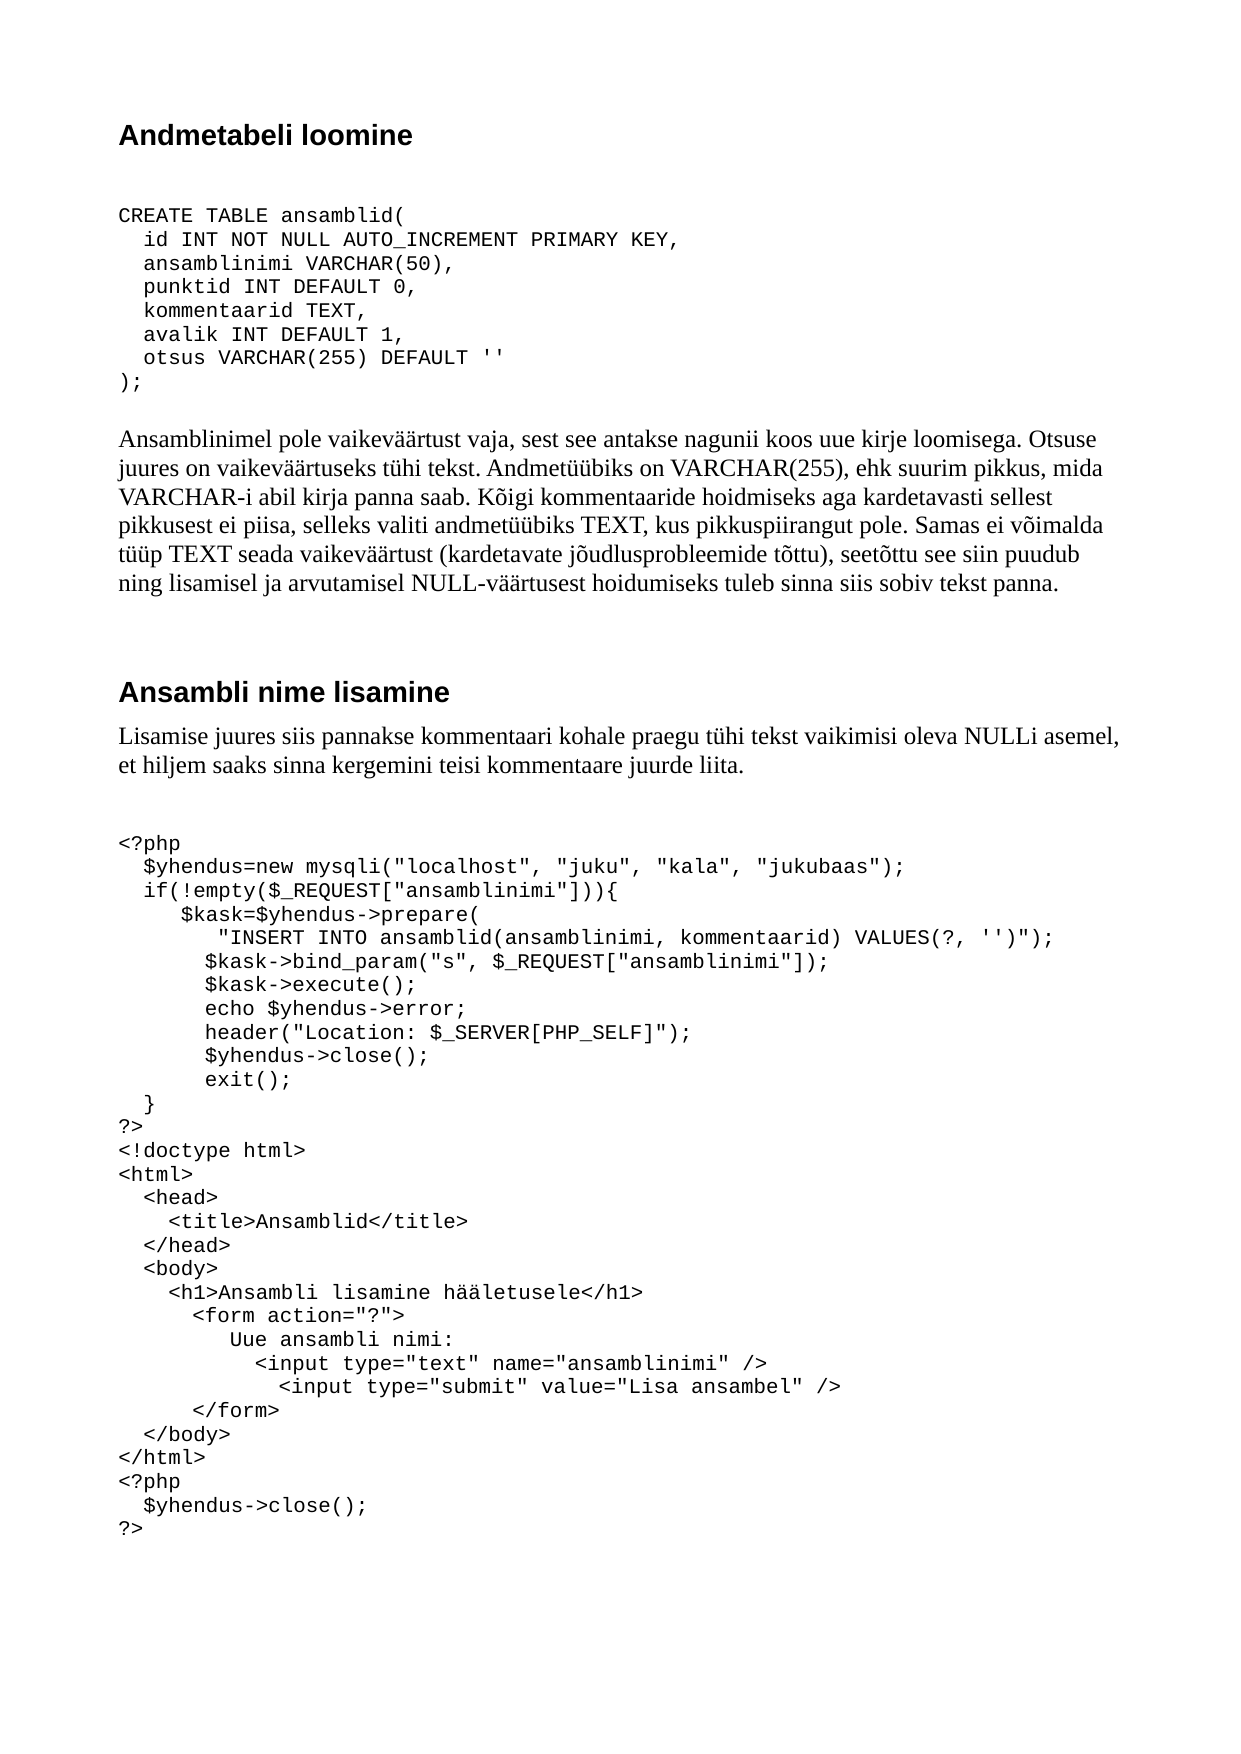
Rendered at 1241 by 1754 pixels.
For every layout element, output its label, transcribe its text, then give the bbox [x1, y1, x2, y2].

text header("Location: $_SERVER[PHP_SELF]"); [118, 1022, 1122, 1045]
text <form action="?"> [118, 1306, 1122, 1329]
text $kask->execute(); [118, 974, 1122, 998]
text <?php [118, 1471, 1122, 1495]
text } [118, 1093, 1122, 1116]
text ansamblinimi VARCHAR(50), [118, 253, 1122, 276]
text $kask=$yhendus->prepare( [118, 903, 1122, 927]
subtitle Andmetabeli loomine [118, 118, 1122, 152]
text $yhendus=new mysqli("localhost", "juku", "kala", "jukubaas"); [118, 856, 1122, 880]
text <h1>Ansambli lisamine hääletusele</h1> [118, 1282, 1122, 1306]
text <!doctype html> [118, 1140, 1122, 1164]
text <?php [118, 833, 1122, 856]
text Uue ansambli nimi: [118, 1329, 1122, 1353]
text $yhendus->close(); [118, 1045, 1122, 1069]
text </html> [118, 1447, 1122, 1471]
text punktid INT DEFAULT 0, [118, 276, 1122, 300]
text </head> [118, 1234, 1122, 1258]
text if(!empty($_REQUEST["ansamblinimi"])){ [118, 880, 1122, 903]
text "INSERT INTO ansamblid(ansamblinimi, kommentaarid) VALUES(?, '')"); [118, 927, 1122, 951]
text <html> [118, 1164, 1122, 1187]
text ?> [118, 1116, 1122, 1140]
text exit(); [118, 1069, 1122, 1093]
text otsus VARCHAR(255) DEFAULT '' [118, 347, 1122, 371]
text <head> [118, 1187, 1122, 1211]
text <input type="submit" value="Lisa ansambel" /> [118, 1376, 1122, 1400]
text ); [118, 371, 1122, 394]
text Lisamise juures siis pannakse kommentaari kohale praegu tühi tekst vaikimisi oleva NULLi asemel, et hiljem saaks sinna kergemini teisi kommentaare juurde liita. [118, 721, 1122, 779]
text echo $yhendus->error; [118, 998, 1122, 1022]
text <input type="text" name="ansamblinimi" /> [118, 1353, 1122, 1376]
text CREATE TABLE ansamblid( [118, 205, 1122, 229]
subtitle Ansambli nime lisamine [118, 675, 1122, 709]
text Ansamblinimel pole vaikeväärtust vaja, sest see antakse nagunii koos uue kirje loomisega. Otsuse juures on vaikeväärtuseks tühi tekst. Andmetüübiks on VARCHAR(255), ehk suurim pikkus, mida VARCHAR-i abil kirja panna saab. Kõigi kommentaaride hoidmiseks aga kardetavasti sellest pikkusest ei piisa, selleks valiti andmetüübiks TEXT, kus pikkuspiirangut pole. Samas ei võimalda tüüp TEXT seada vaikeväärtust (kardetavate jõudlusprobleemide tõttu), seetõttu see siin puudub ning lisamisel ja arvutamisel NULL-väärtusest hoidumiseks tuleb sinna siis sobiv tekst panna. [118, 424, 1122, 597]
text <body> [118, 1258, 1122, 1282]
text kommentaarid TEXT, [118, 300, 1122, 324]
text avalik INT DEFAULT 1, [118, 324, 1122, 347]
text </form> [118, 1400, 1122, 1424]
text ?> [118, 1518, 1122, 1542]
text </body> [118, 1424, 1122, 1447]
text $yhendus->close(); [118, 1495, 1122, 1518]
text $kask->bind_param("s", $_REQUEST["ansamblinimi"]); [118, 951, 1122, 974]
text id INT NOT NULL AUTO_INCREMENT PRIMARY KEY, [118, 229, 1122, 253]
text <title>Ansamblid</title> [118, 1211, 1122, 1234]
